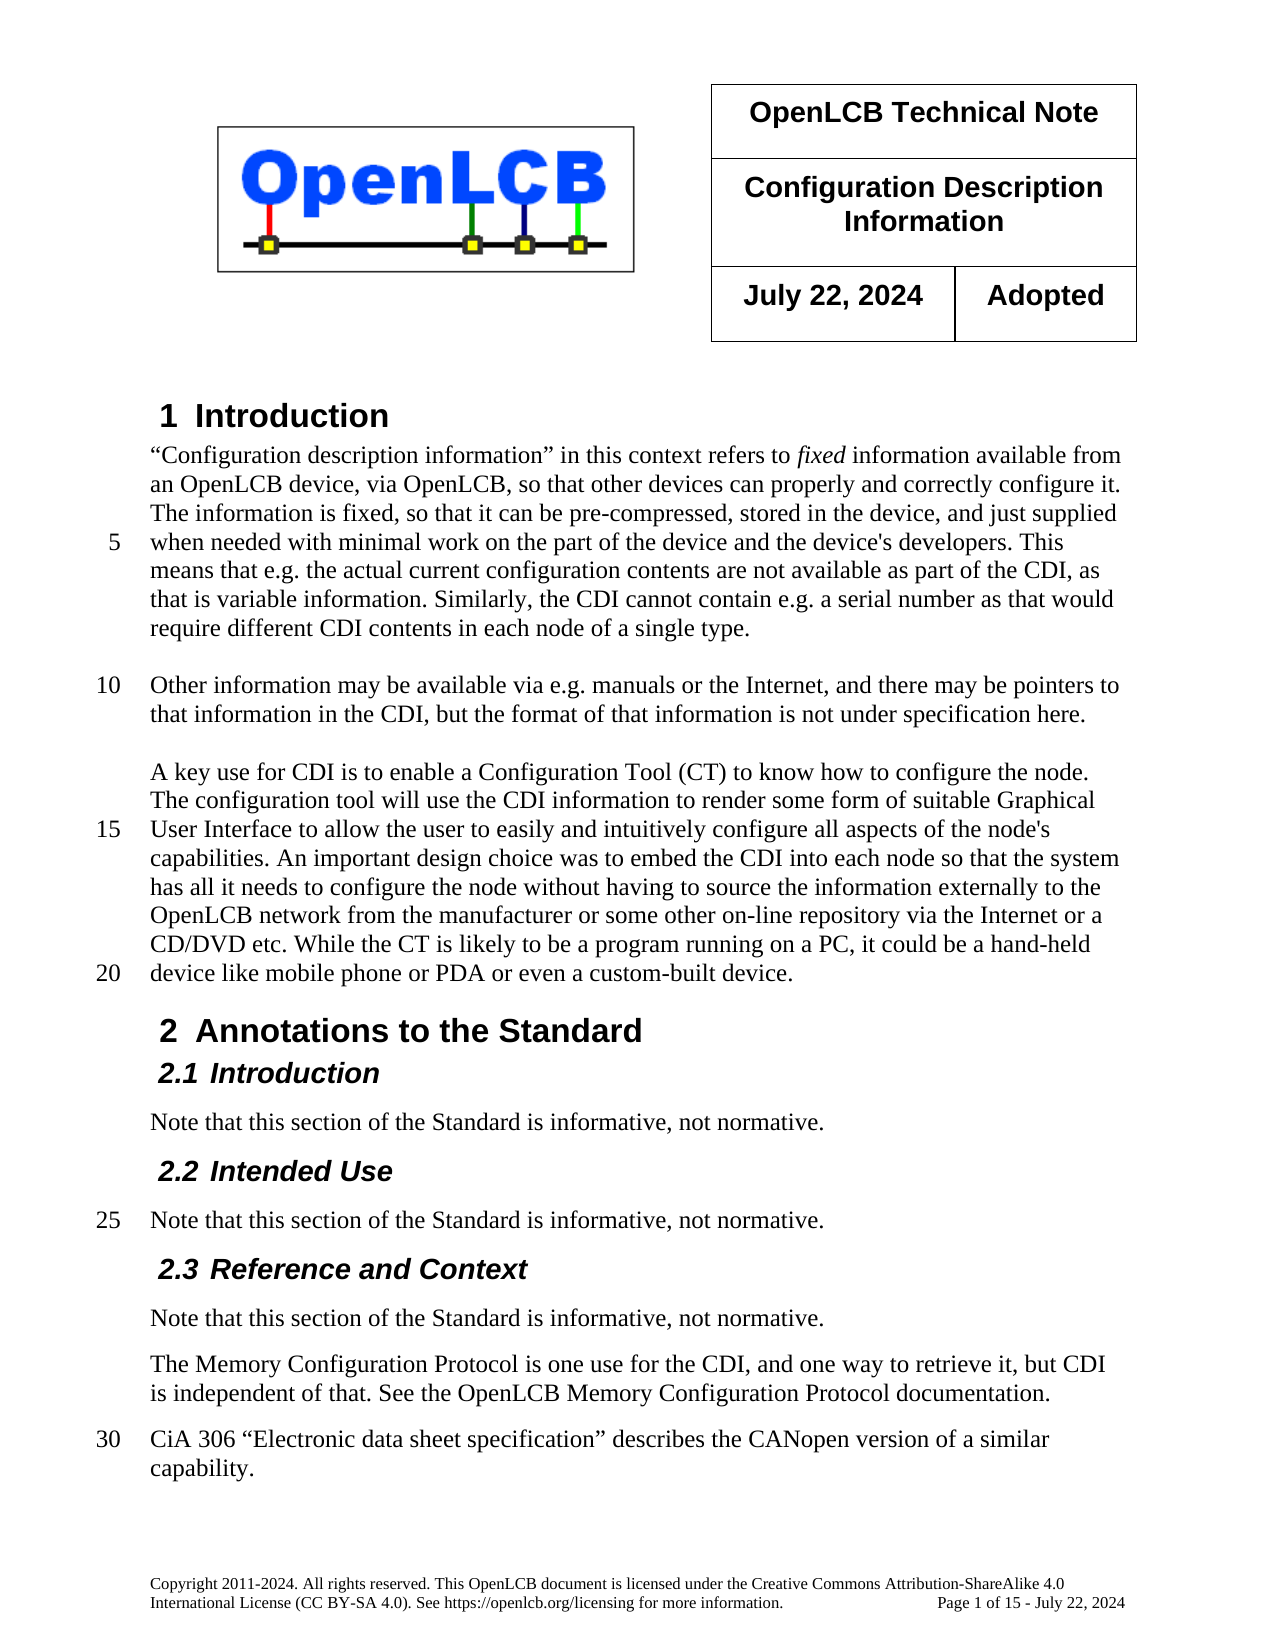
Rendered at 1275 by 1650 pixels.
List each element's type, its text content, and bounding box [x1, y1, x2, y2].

subtitle Intended Use [150, 1154, 1125, 1187]
text Note that this section of the Standard is informative, not normative. [150, 1303, 1125, 1332]
subtitle Introduction [150, 396, 1125, 434]
text Note that this section of the Standard is informative, not normative. [150, 1107, 1125, 1136]
subtitle Introduction [150, 1056, 1125, 1090]
picture [216, 125, 636, 274]
subtitle Annotations to the Standard [150, 1012, 1125, 1050]
text CiA 306 “Electronic data sheet specification” describes the CANopen version of a similar capability. [150, 1424, 1125, 1482]
text A key use for CDI is to enable a Configuration Tool (CT) to know how to configure the node. The configuration tool will use the CDI information to render some form of suitable Graphical User Interface to allow the user to easily and intuitively configure all aspects of the node's capabilities. An important design choice was to embed the CDI into each node so that the system has all it needs to configure the node without having to source the information externally to the OpenLCB network from the manufacturer or some other on-line repository via the Internet or a CD/DVD etc. While the CT is likely to be a program running on a PC, it could be a hand-held device like mobile phone or PDA or even a custom-built device. [150, 757, 1125, 987]
subtitle Reference and Context [150, 1252, 1125, 1285]
text The Memory Configuration Protocol is one use for the CDI, and one way to retrieve it, but CDI is independent of that. See the OpenLCB Memory Configuration Protocol documentation. [150, 1349, 1125, 1407]
text Note that this section of the Standard is informative, not normative. [150, 1205, 1125, 1234]
text “Configuration description information” in this context refers to fixed information available from an OpenLCB device, via OpenLCB, so that other devices can properly and correctly configure it. The information is fixed, so that it can be pre-compressed, stored in the device, and just supplied when needed with minimal work on the part of the device and the device's developers. This means that e.g. the actual current configuration contents are not available as part of the CDI, as that is variable information. Similarly, the CDI cannot contain e.g. a serial number as that would require different CDI contents in each node of a single type. [150, 440, 1125, 642]
text Other information may be available via e.g. manuals or the Internet, and there may be pointers to that information in the CDI, but the format of that information is not under specification here. [150, 670, 1125, 728]
